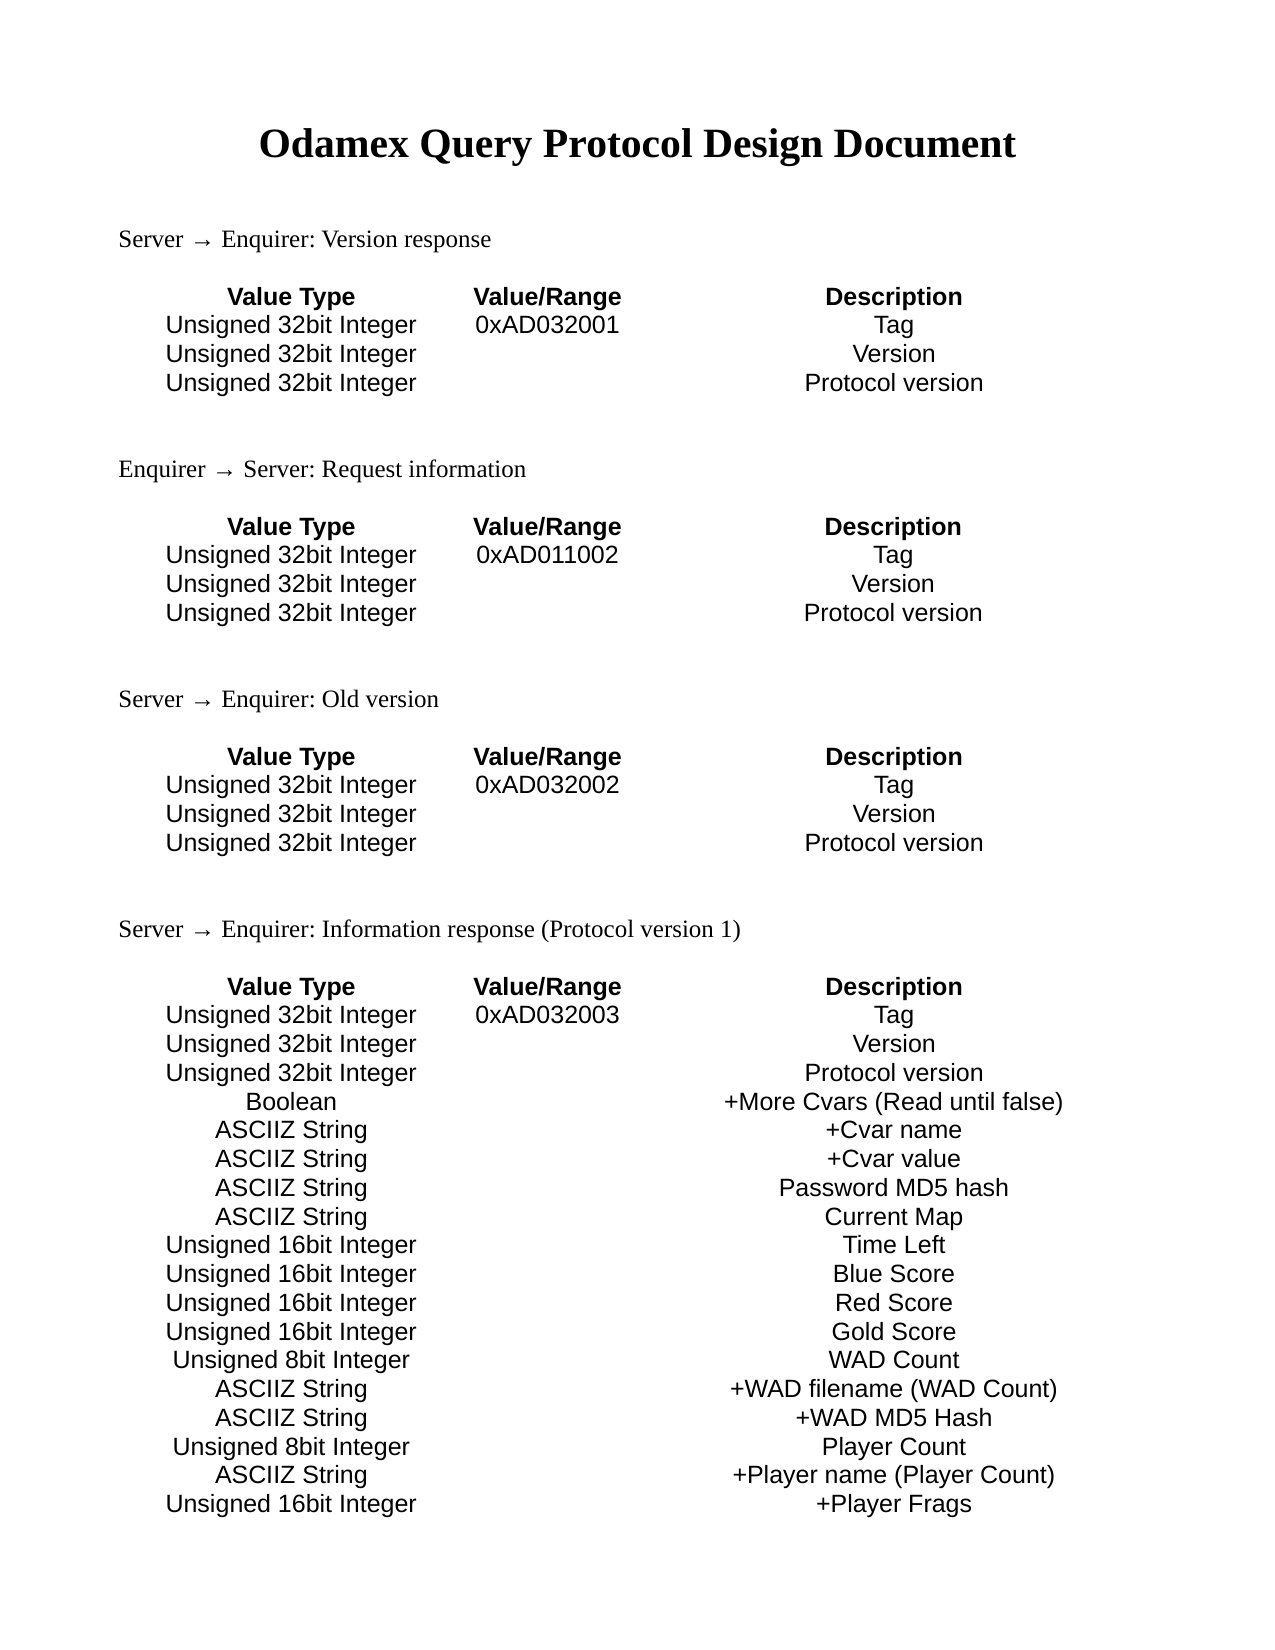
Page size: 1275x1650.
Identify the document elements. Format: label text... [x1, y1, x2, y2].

table_header Value Type [118, 742, 464, 771]
table_cell [464, 1288, 631, 1317]
table_cell Unsigned 32bit Integer [118, 339, 464, 368]
table_header Value Type [118, 512, 464, 541]
table_header Value Type [118, 972, 464, 1001]
table_cell Unsigned 32bit Integer [118, 771, 464, 799]
table_cell [464, 1432, 631, 1461]
table_cell Red Score [631, 1288, 1157, 1317]
table_cell Protocol version [631, 1058, 1157, 1087]
table_cell ASCIIZ String [118, 1173, 464, 1202]
table_cell Unsigned 32bit Integer [118, 368, 464, 397]
table_cell +WAD filename (WAD Count) [631, 1374, 1157, 1403]
table_cell [464, 1461, 631, 1489]
table_header Description [630, 512, 1156, 541]
table_cell 0xAD011002 [464, 541, 630, 569]
table_cell Time Left [631, 1231, 1157, 1259]
table_cell Unsigned 32bit Integer [118, 1001, 464, 1029]
table_cell +Player name (Player Count) [631, 1461, 1157, 1489]
table_cell Protocol version [631, 828, 1157, 857]
table_cell [464, 569, 630, 598]
table_cell [464, 598, 630, 627]
table_cell Protocol version [630, 598, 1156, 627]
table_cell [464, 828, 631, 857]
table_cell +Cvar name [631, 1116, 1157, 1144]
table_cell ASCIIZ String [118, 1116, 464, 1144]
table_cell 0xAD032003 [464, 1001, 631, 1029]
table_cell Unsigned 32bit Integer [118, 1029, 464, 1058]
table_cell Blue Score [631, 1259, 1157, 1288]
table_cell Unsigned 32bit Integer [118, 311, 464, 339]
table_cell Tag [631, 771, 1157, 799]
table_header Description [631, 282, 1157, 311]
table_cell +Player Frags [631, 1489, 1157, 1518]
table_cell ASCIIZ String [118, 1374, 464, 1403]
table_cell Version [631, 1029, 1157, 1058]
table_cell Version [630, 569, 1156, 598]
table_cell Player Count [631, 1432, 1157, 1461]
table_cell Unsigned 16bit Integer [118, 1231, 464, 1259]
table_cell ASCIIZ String [118, 1202, 464, 1231]
table_cell [464, 1173, 631, 1202]
table_cell [464, 1317, 631, 1346]
table_cell [464, 1087, 631, 1116]
table_cell 0xAD032002 [464, 771, 631, 799]
table_cell Tag [630, 541, 1156, 569]
table_cell [464, 799, 631, 828]
table_cell [464, 1403, 631, 1432]
table_header Value/Range [464, 512, 630, 541]
table_cell [464, 1144, 631, 1173]
text Server → Enquirer: Version response [118, 224, 1157, 253]
table_cell Unsigned 16bit Integer [118, 1259, 464, 1288]
table_cell [464, 1029, 631, 1058]
table_header Value Type [118, 282, 464, 311]
table_cell Unsigned 32bit Integer [118, 541, 464, 569]
table_cell [464, 1231, 631, 1259]
table_cell Unsigned 8bit Integer [118, 1432, 464, 1461]
table_cell Unsigned 32bit Integer [118, 828, 464, 857]
table_cell Unsigned 32bit Integer [118, 1058, 464, 1087]
table_cell +WAD MD5 Hash [631, 1403, 1157, 1432]
table_cell 0xAD032001 [464, 311, 631, 339]
table_cell Version [631, 799, 1157, 828]
table_cell Current Map [631, 1202, 1157, 1231]
table_cell Unsigned 8bit Integer [118, 1346, 464, 1374]
table_cell [464, 1489, 631, 1518]
table_cell Unsigned 32bit Integer [118, 799, 464, 828]
table_cell Unsigned 16bit Integer [118, 1288, 464, 1317]
table_cell [464, 1202, 631, 1231]
table_cell Unsigned 16bit Integer [118, 1317, 464, 1346]
table_cell Unsigned 32bit Integer [118, 598, 464, 627]
text Server → Enquirer: Old version [118, 684, 1157, 713]
table_cell [464, 1116, 631, 1144]
table_cell ASCIIZ String [118, 1461, 464, 1489]
table_cell +Cvar value [631, 1144, 1157, 1173]
table_cell Unsigned 16bit Integer [118, 1489, 464, 1518]
table_cell ASCIIZ String [118, 1144, 464, 1173]
table_header Description [631, 742, 1157, 771]
table_cell [464, 1058, 631, 1087]
table_cell [464, 339, 631, 368]
table_cell [464, 1346, 631, 1374]
table_cell [464, 1374, 631, 1403]
table_cell Password MD5 hash [631, 1173, 1157, 1202]
table_cell +More Cvars (Read until false) [631, 1087, 1157, 1116]
table_cell Tag [631, 1001, 1157, 1029]
table_cell WAD Count [631, 1346, 1157, 1374]
table_header Value/Range [464, 742, 631, 771]
table_cell [464, 368, 631, 397]
table_header Value/Range [464, 972, 631, 1001]
table_cell Gold Score [631, 1317, 1157, 1346]
table_cell Boolean [118, 1087, 464, 1116]
table_cell Unsigned 32bit Integer [118, 569, 464, 598]
table_header Description [631, 972, 1157, 1001]
table_cell Version [631, 339, 1157, 368]
table_cell Tag [631, 311, 1157, 339]
table_cell Protocol version [631, 368, 1157, 397]
table_cell [464, 1259, 631, 1288]
table_header Value/Range [464, 282, 631, 311]
text Enquirer → Server: Request information [118, 454, 1157, 483]
text Server → Enquirer: Information response (Protocol version 1) [118, 914, 1157, 943]
table_cell ASCIIZ String [118, 1403, 464, 1432]
